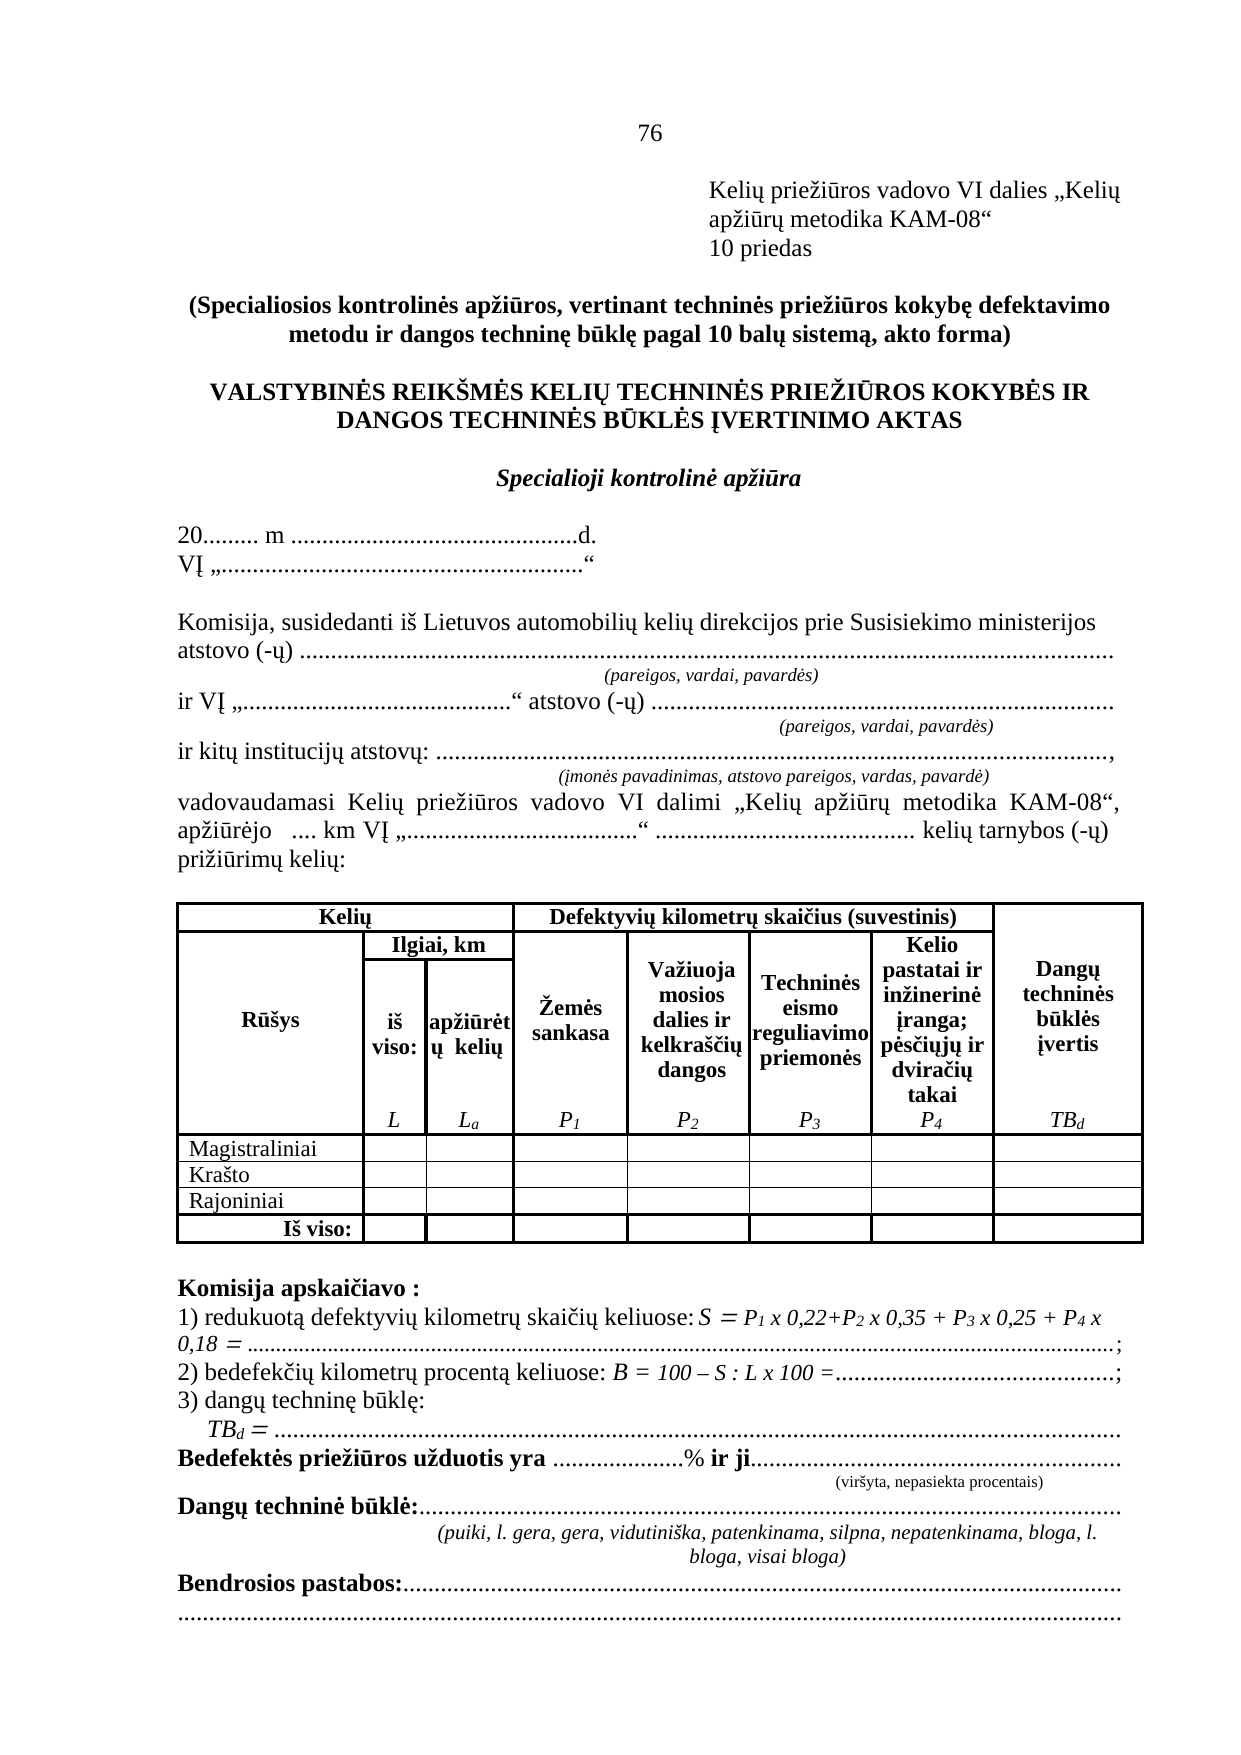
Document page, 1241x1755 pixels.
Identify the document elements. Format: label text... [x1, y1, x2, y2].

table_cell Techninės eismo reguliavimo priemonės [751, 933, 870, 1108]
table_cell [750, 1188, 871, 1213]
text Komisija, susidedanti iš Lietuvos automobilių kelių direkcijos prie Susisiekimo ministerijos atstovo (-ų) [177, 607, 1122, 664]
table_cell Važiuojamosios dalies ir kelkraščių dangos [629, 933, 748, 1108]
table_header Defektyvių kilometrų skaičius (suvestinis) [515, 905, 992, 930]
text (pareigos, vardai, pavardės) [652, 715, 1122, 736]
table_cell [515, 1188, 627, 1213]
text 20......... m ..............................................d. [177, 521, 1122, 549]
table_cell apžiūrėtų kelių [428, 961, 512, 1108]
text Komisija apskaičiavo : [177, 1273, 1122, 1302]
text apžiūrų metodika KAM-08“ [177, 204, 1122, 233]
table_cell [872, 1136, 992, 1161]
text (Specialiosios kontrolinės apžiūros, vertinant techninės priežiūros kokybę defektavimo metodu ir dangos techninę būklę pagal 10 balų sistemą, akto forma) [177, 291, 1122, 348]
text . [177, 1597, 1122, 1625]
table_cell Krašto [179, 1162, 362, 1187]
table_cell Ilgiai, km [365, 933, 512, 958]
table_cell [179, 1108, 362, 1133]
text VĮ „..........................................................“ [177, 549, 1122, 578]
table_cell [628, 1188, 749, 1213]
text (viršyta, nepasiekta procentais) [752, 1472, 1122, 1491]
table_header Kelių [179, 905, 512, 930]
text prižiūrimų kelių: [177, 844, 1122, 873]
table_cell [628, 1162, 749, 1187]
text (įmonės pavadinimas, atstovo pareigos, vardas, pavardė) [427, 765, 1122, 787]
table_cell P2 [629, 1108, 748, 1133]
table_cell [427, 1188, 512, 1213]
table_cell [515, 1136, 627, 1161]
table_cell [750, 1136, 871, 1161]
table_cell [428, 1216, 512, 1241]
table_cell [365, 1136, 426, 1161]
table_cell [872, 1188, 992, 1213]
table_cell TBd [995, 1108, 1141, 1133]
table_cell Iš viso: [179, 1216, 362, 1241]
table_cell [427, 1136, 512, 1161]
table_cell [365, 1162, 426, 1187]
table_cell [515, 1216, 626, 1241]
text Kelių priežiūros vadovo VI dalies „Kelių [177, 176, 1122, 204]
table_cell Žemės sankasa [515, 933, 626, 1108]
text (puiki, l. gera, gera, vidutiniška, patenkinama, silpna, nepatenkinama, bloga, l. bloga, visai bloga) [415, 1520, 1122, 1568]
table_cell [427, 1162, 512, 1187]
text TBd  [207, 1414, 1122, 1443]
text Specialioji kontrolinė apžiūra [177, 463, 1122, 492]
table_cell [365, 1188, 426, 1213]
table_cell [995, 1162, 1141, 1187]
table_cell [629, 1216, 748, 1241]
text VALSTYBINĖS REIKŠMĖS KELIŲ TECHNINĖS PRIEŽIŪROS KOKYBĖS IR DANGOS TECHNINĖS BŪKLĖS ĮVERTINIMO AKTAS [177, 377, 1122, 434]
text Bendrosios pastabos: [177, 1568, 1122, 1597]
table_cell [751, 1216, 870, 1241]
table_header Dangų techninės būklės įvertis [995, 905, 1141, 1108]
text 2) bedefekčių kilometrų procentą keliuose: B = 100 – S : L x 100 = ; [177, 1357, 1122, 1386]
table_cell [628, 1136, 749, 1161]
table_cell [873, 1216, 992, 1241]
text (pareigos, vardai, pavardės) [302, 664, 1122, 686]
table_cell [995, 1216, 1141, 1241]
table_cell L [365, 1108, 424, 1133]
text ir kitų institucijų atstovų: , [177, 736, 1122, 765]
table_cell Kelio pastatai ir inžinerinė įranga; pėsčiųjų ir dviračių takai [873, 933, 992, 1108]
table_cell Magistraliniai [179, 1136, 362, 1161]
table_cell P3 [751, 1108, 870, 1133]
text 3) dangų techninę būklę: [177, 1386, 1122, 1414]
table_cell Rūšys [179, 933, 362, 1108]
table_cell [995, 1136, 1141, 1161]
text vadovaudamasi Kelių priežiūros vadovo VI dalimi „Kelių apžiūrų metodika KAM-08“, apžiūrėjo .... km VĮ „.....................................“ kelių tarnybos (-ų) [177, 787, 1122, 844]
table_cell P4 [873, 1108, 992, 1133]
text 10 priedas [177, 233, 1122, 262]
table_cell [872, 1162, 992, 1187]
table_cell [515, 1162, 627, 1187]
table_cell [995, 1188, 1141, 1213]
table_cell [365, 1216, 424, 1241]
table_cell La [428, 1108, 512, 1133]
table_cell P1 [515, 1108, 626, 1133]
table_cell iš viso: [365, 961, 424, 1108]
text Bedefektės priežiūros užduotis yra .....................% ir ji. [177, 1443, 1122, 1472]
text ir VĮ „...........................................“ atstovo (-ų) [177, 686, 1122, 715]
text Dangų techninė būklė: [177, 1491, 1122, 1520]
table_cell Rajoniniai [179, 1188, 362, 1213]
text 1) redukuotą defektyvių kilometrų skaičių keliuose: S  P1 x 0,22+P2 x 0,35 + P3 x 0,25 + P4 x 0,18  . ; [177, 1302, 1122, 1357]
table_cell [750, 1162, 871, 1187]
